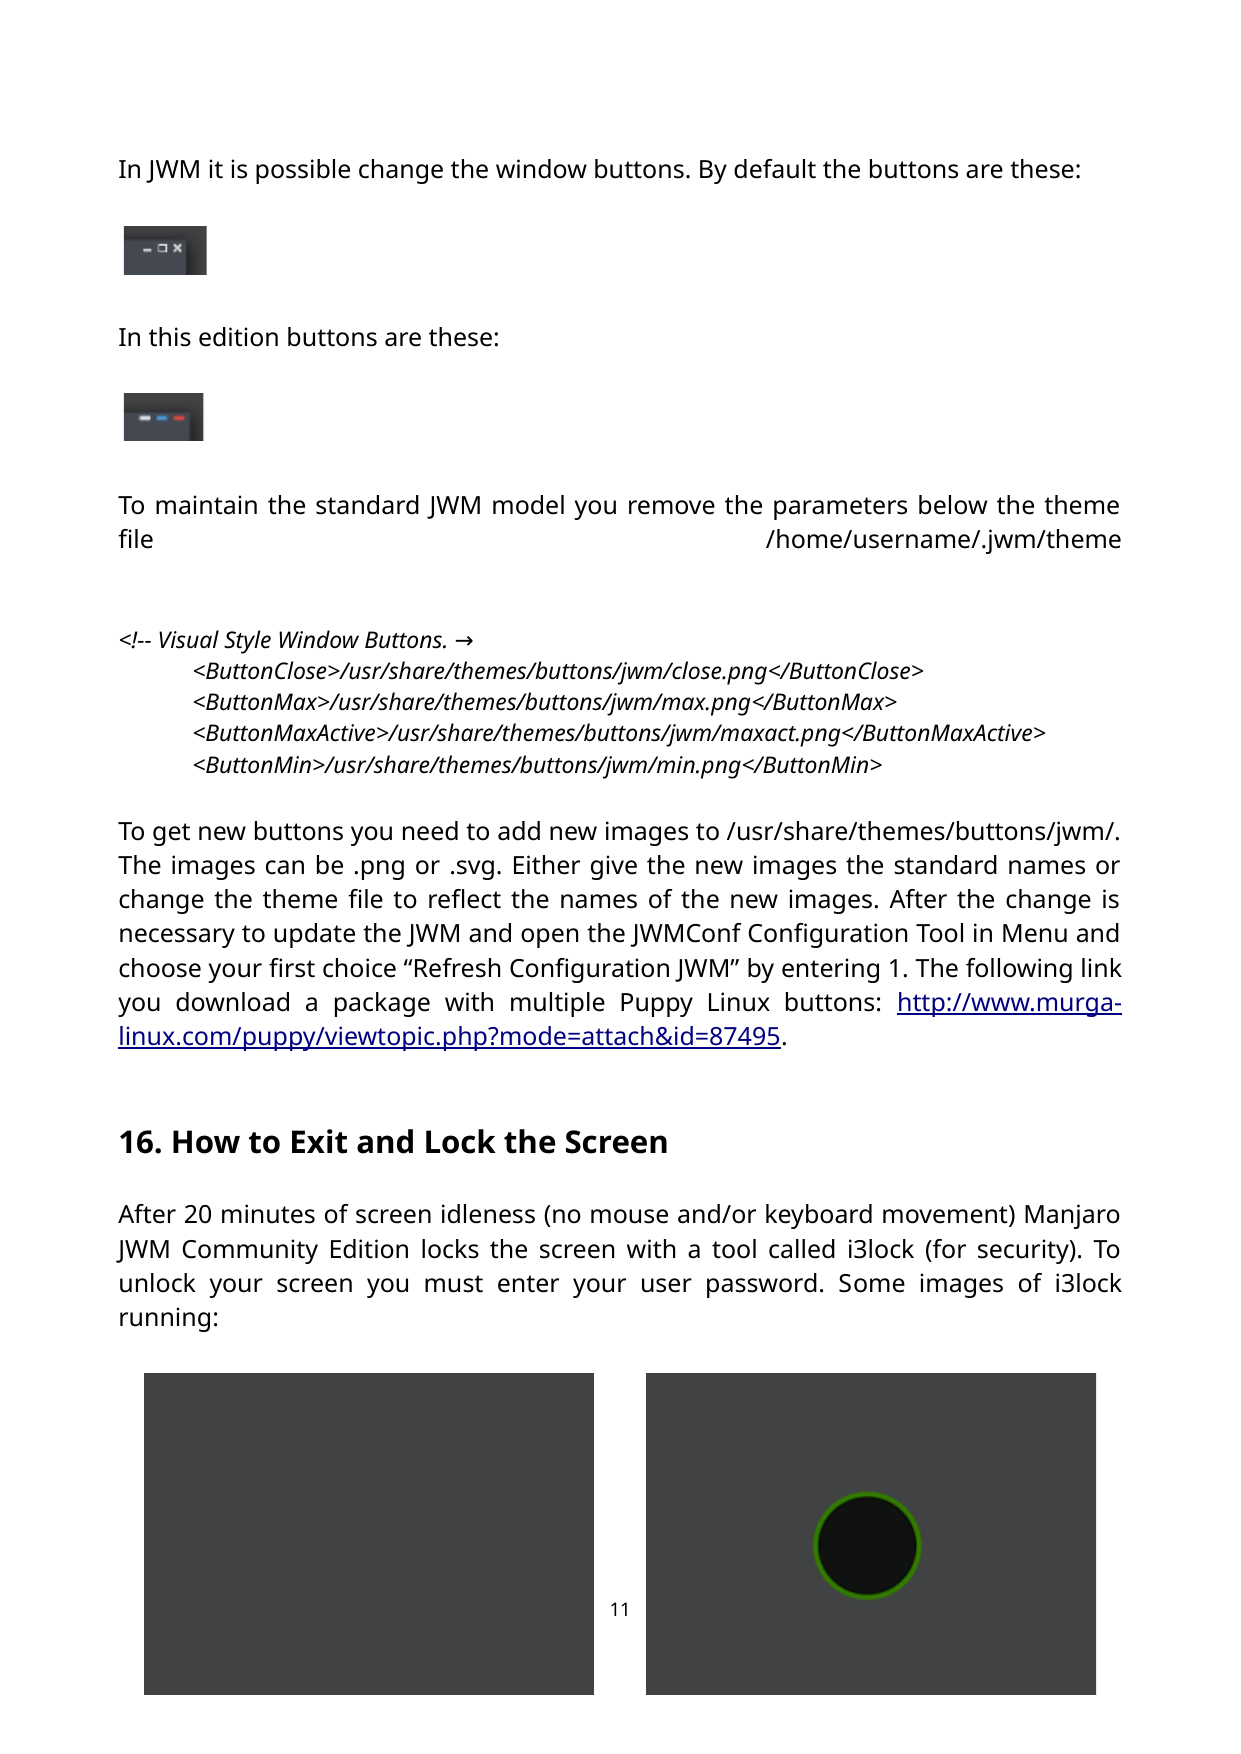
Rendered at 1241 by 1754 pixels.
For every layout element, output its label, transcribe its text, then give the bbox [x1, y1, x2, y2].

picture [646, 1373, 1097, 1695]
text <!-- Visual Style Window Buttons. → [118, 589, 1122, 655]
table_header [118, 1368, 620, 1379]
picture [144, 1373, 594, 1695]
table_header [620, 1368, 1122, 1379]
text After 20 minutes of screen idleness (no mouse and/or keyboard movement) Manjaro JWM Community Edition locks the screen with a tool called i3lock (for security). To unlock your screen you must enter your user password. Some images of i3lock running: [118, 1197, 1122, 1333]
text In this edition buttons are these: [118, 320, 1122, 354]
table_header [118, 220, 1122, 286]
text In JWM it is possible change the window buttons. By default the buttons are these: [118, 118, 1122, 186]
table_header [118, 388, 1122, 453]
picture [123, 393, 204, 441]
picture [123, 226, 207, 275]
text To maintain the standard JWM model you remove the parameters below the theme file /home/username/.jwm/theme [118, 487, 1122, 589]
subtitle 16. How to Exit and Lock the Screen [118, 1121, 1122, 1163]
text <ButtonClose>/usr/share/themes/buttons/jwm/close.png</ButtonClose> <ButtonMax>/usr/share/themes/buttons/jwm/max.png</ButtonMax> <ButtonMaxActive>/usr/share/themes/buttons/jwm/maxact.png</ButtonMaxActive> <ButtonMin>/usr/share/themes/buttons/jwm/min.png</ButtonMin> To get new buttons you need to add new images to /usr/share/themes/buttons/jwm/. The images can be .png or .svg. Either give the new images the standard names or change the theme file to reflect the names of the new images. After the change is necessary to update the JWM and open the JWMConf Configuration Tool in Menu and choose your first choice “Refresh Configuration JWM” by entering 1. The following link you download a package with multiple Puppy Linux buttons: http://www.murga-linux.com/puppy/viewtopic.php?mode=attach&id=87495. [118, 655, 1122, 1052]
